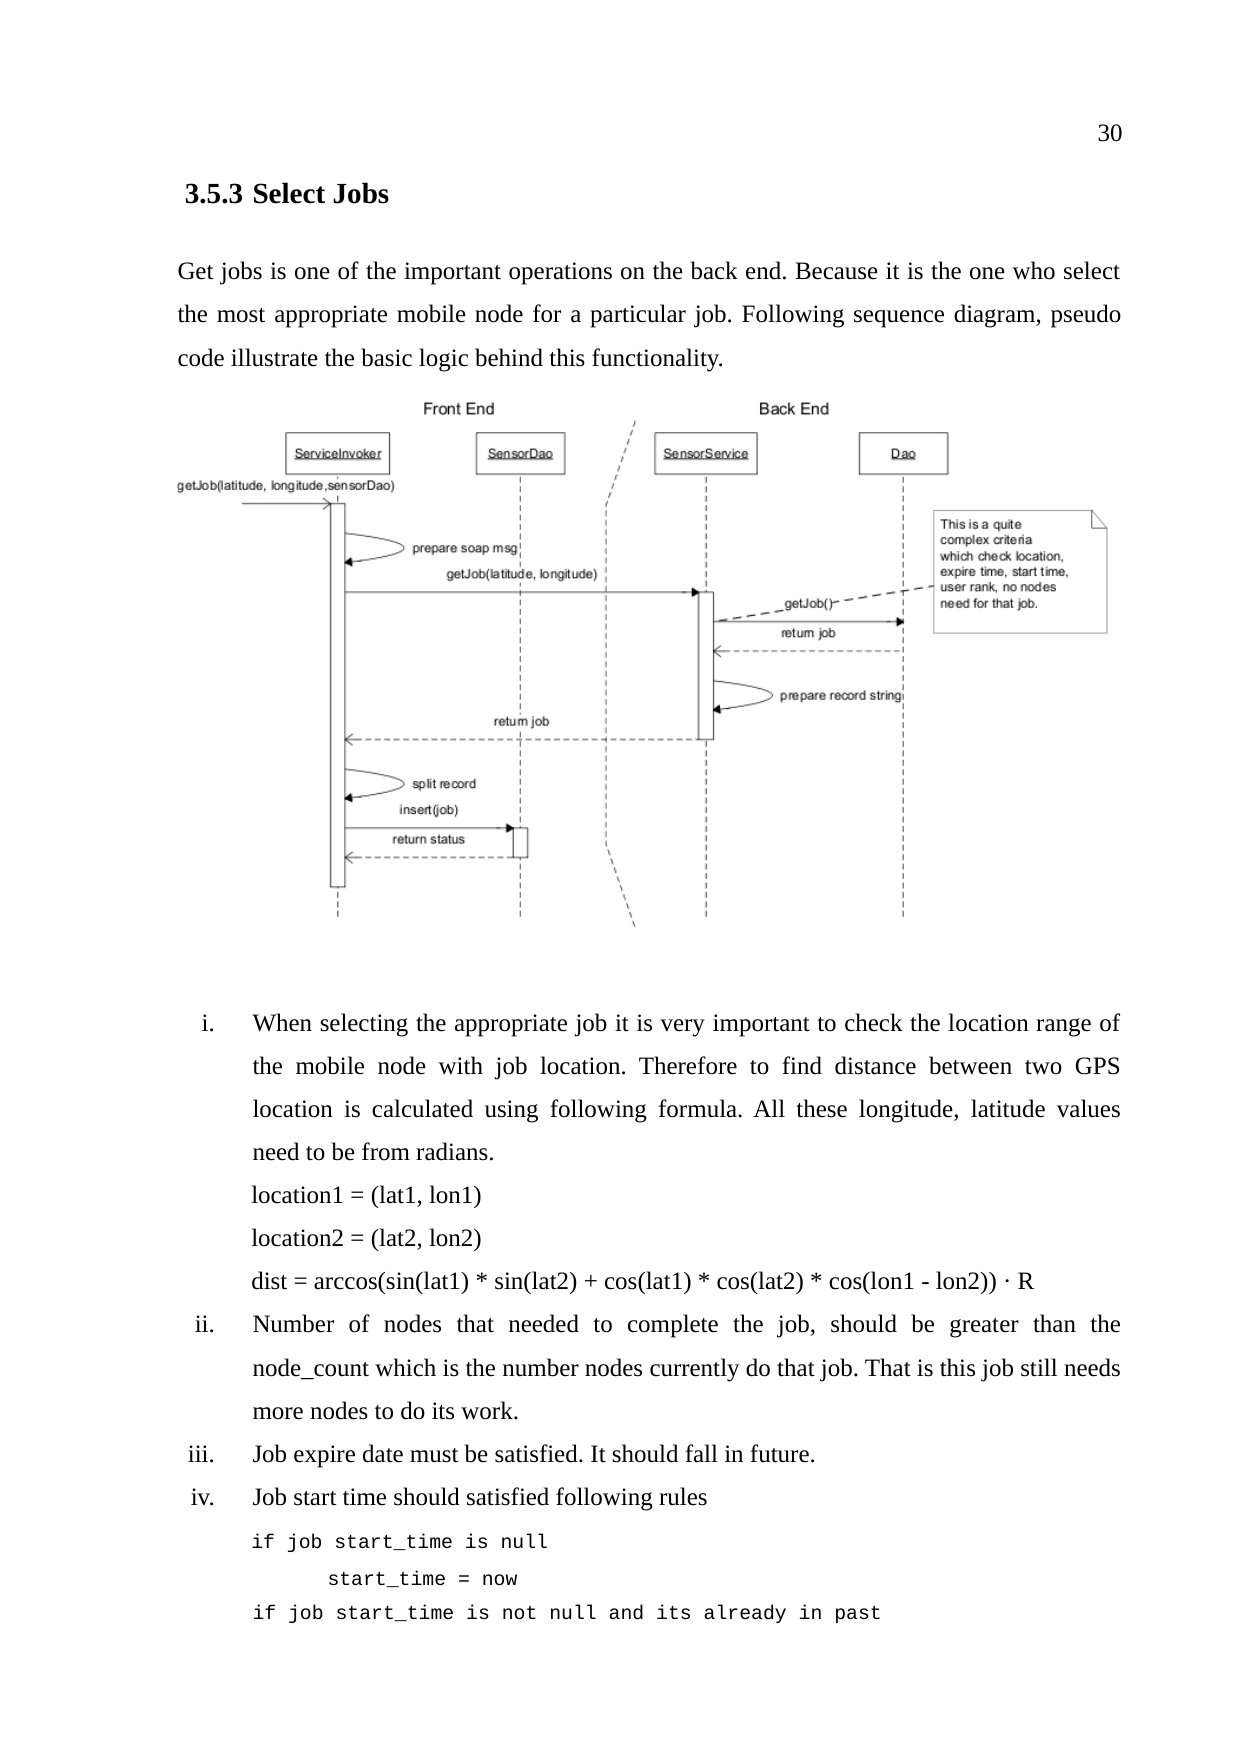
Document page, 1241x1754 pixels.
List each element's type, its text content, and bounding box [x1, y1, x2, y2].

text start_time = now [252, 1569, 1122, 1591]
picture [177, 385, 1123, 938]
list location1 = (lat1, lon1) [177, 1180, 1122, 1209]
text Get jobs is one of the important operations on the back end. Because it is the one who select the most appropriate mobile node for a particular job. Following sequence diagram, pseudo code illustrate the basic logic behind this functionality. [177, 256, 1122, 371]
list if job start_time is null [177, 1525, 1122, 1554]
list location2 = (lat2, lon2) [177, 1223, 1122, 1252]
subtitle Select Jobs [177, 176, 1122, 210]
list Job start time should satisfied following rules [215, 1482, 1122, 1511]
list Job expire date must be satisfied. It should fall in future. [215, 1439, 1122, 1468]
list dist = arccos(sin(lat1) * sin(lat2) + cos(lat1) * cos(lat2) * cos(lon1 - lon2)) · R [177, 1266, 1122, 1295]
text if job start_time is not null and its already in past [252, 1603, 1122, 1625]
list When selecting the appropriate job it is very important to check the location range of the mobile node with job location. Therefore to find distance between two GPS location is calculated using following formula. All these longitude, latitude values need to be from radians. [215, 1008, 1122, 1166]
list Number of nodes that needed to complete the job, should be greater than the node_count which is the number nodes currently do that job. That is this job still needs more nodes to do its work. [215, 1309, 1122, 1424]
